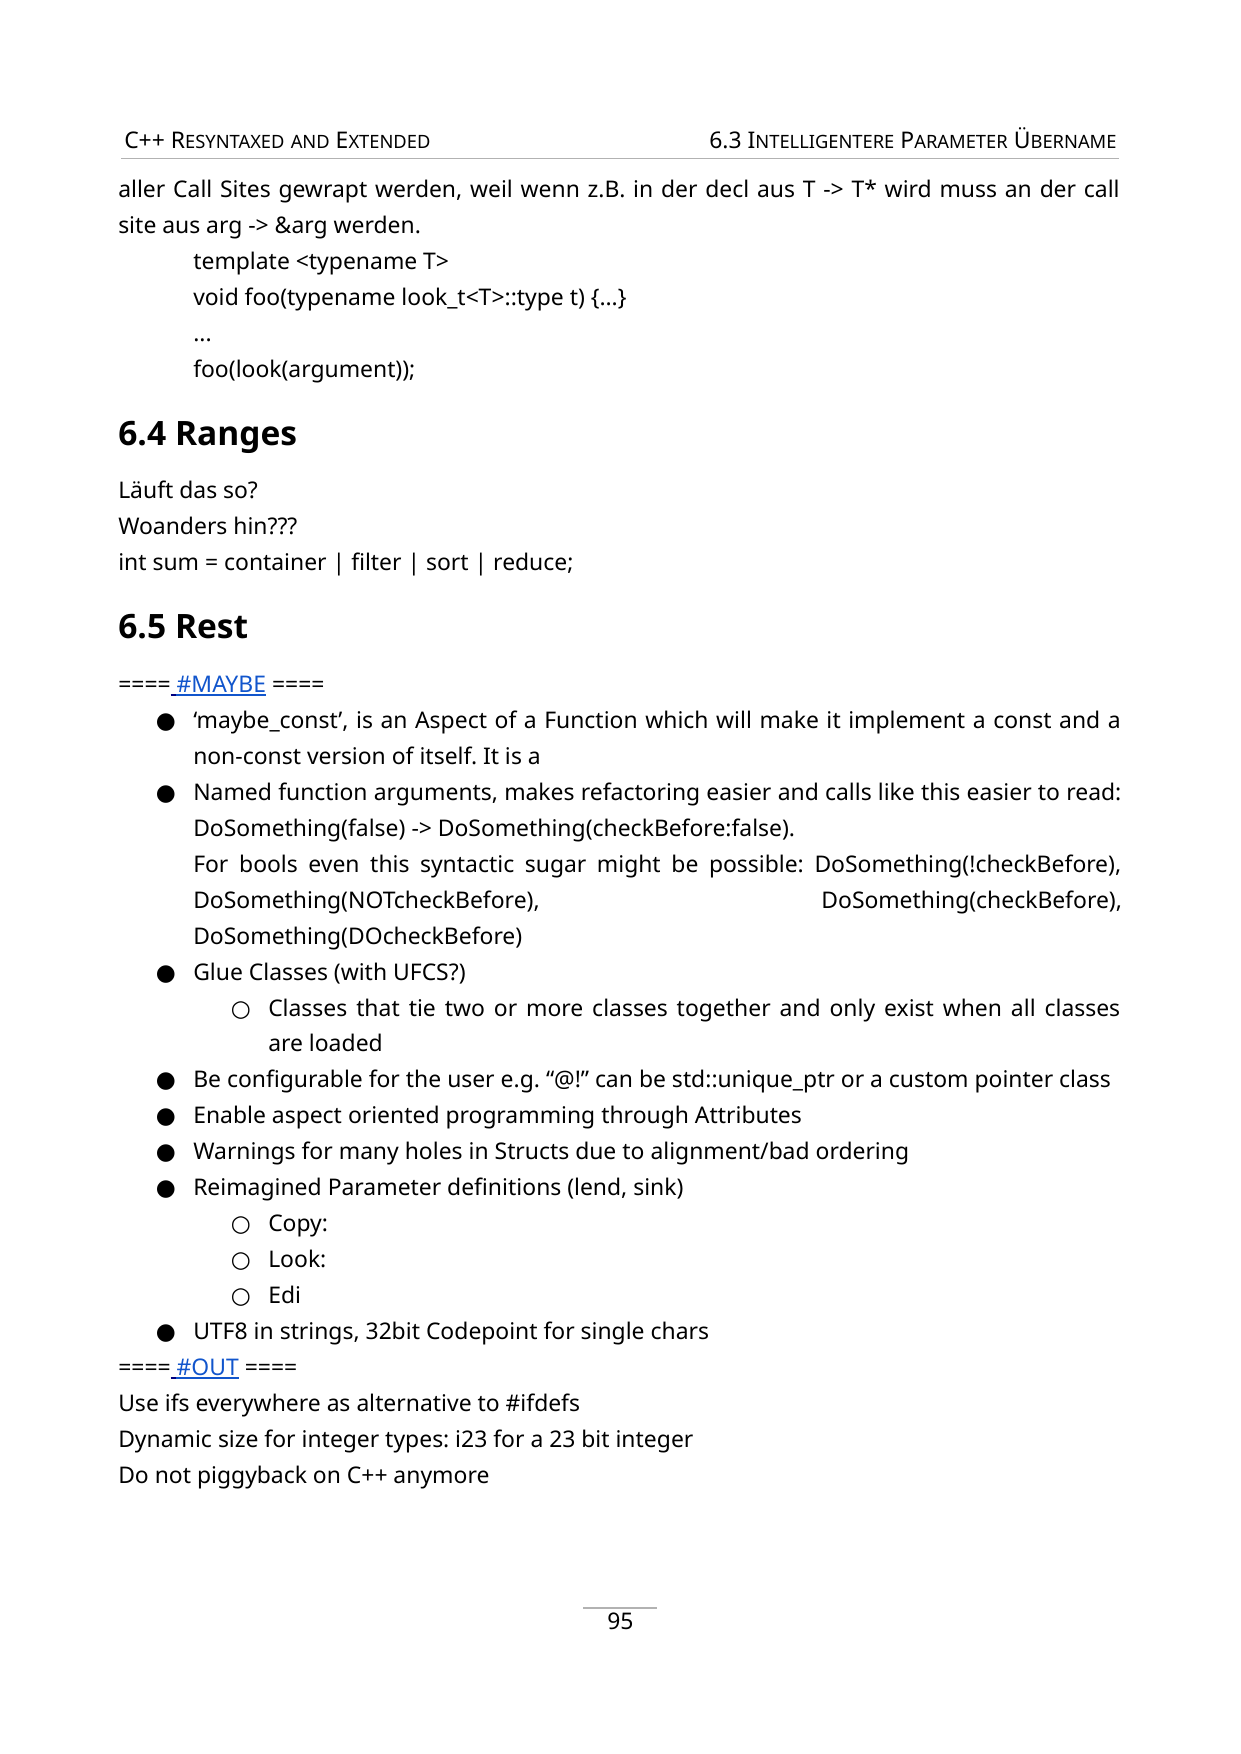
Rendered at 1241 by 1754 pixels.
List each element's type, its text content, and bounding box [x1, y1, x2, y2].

list Named function arguments, makes refactoring easier and calls like this easier to read: DoSomething(false) -> DoSomething(checkBefore:false). For bools even this syntactic sugar might be possible: DoSomething(!checkBefore), DoSomething(NOTcheckBefore), DoSomething(checkBefore), DoSomething(DOcheckBefore) [156, 776, 1122, 951]
list Look: [231, 1243, 1122, 1274]
text ... [193, 317, 1122, 348]
text Dynamic size for integer types: i23 for a 23 bit integer [118, 1423, 1122, 1454]
text Läuft das so? [118, 474, 1122, 506]
text int sum = container | filter | sort | reduce; [118, 546, 1122, 577]
list Warnings for many holes in Structs due to alignment/bad ordering [156, 1135, 1122, 1166]
text ==== #MAYBE ==== [118, 668, 1122, 699]
subtitle Rest [118, 603, 1122, 649]
text foo(look(argument)); [193, 353, 1122, 384]
list Be configurable for the user e.g. “@!” can be std::unique_ptr or a custom pointer class [156, 1063, 1122, 1094]
list Copy: [231, 1207, 1122, 1238]
list Glue Classes (with UFCS?) [156, 956, 1122, 987]
list ‘maybe_const’, is an Aspect of a Function which will make it implement a const and a non-const version of itself. It is a [156, 704, 1122, 771]
text template <typename T> [193, 245, 1122, 276]
text Woanders hin??? [118, 510, 1122, 542]
text void foo(typename look_t<T>::type t) {…} [193, 281, 1122, 312]
subtitle Ranges [118, 409, 1122, 455]
text Use ifs everywhere as alternative to #ifdefs [118, 1387, 1122, 1418]
list Enable aspect oriented programming through Attributes [156, 1099, 1122, 1131]
text Do not piggyback on C++ anymore [118, 1459, 1122, 1490]
list Reimagined Parameter definitions (lend, sink) [156, 1171, 1122, 1202]
text aller Call Sites gewrapt werden, weil wenn z.B. in der decl aus T -> T* wird muss an der call site aus arg -> &arg werden. [118, 173, 1122, 240]
list Edi [231, 1279, 1122, 1310]
list UTF8 in strings, 32bit Codepoint for single chars [156, 1315, 1122, 1346]
text ==== #OUT ==== [118, 1351, 1122, 1382]
list Classes that tie two or more classes together and only exist when all classes are loaded [231, 991, 1122, 1059]
